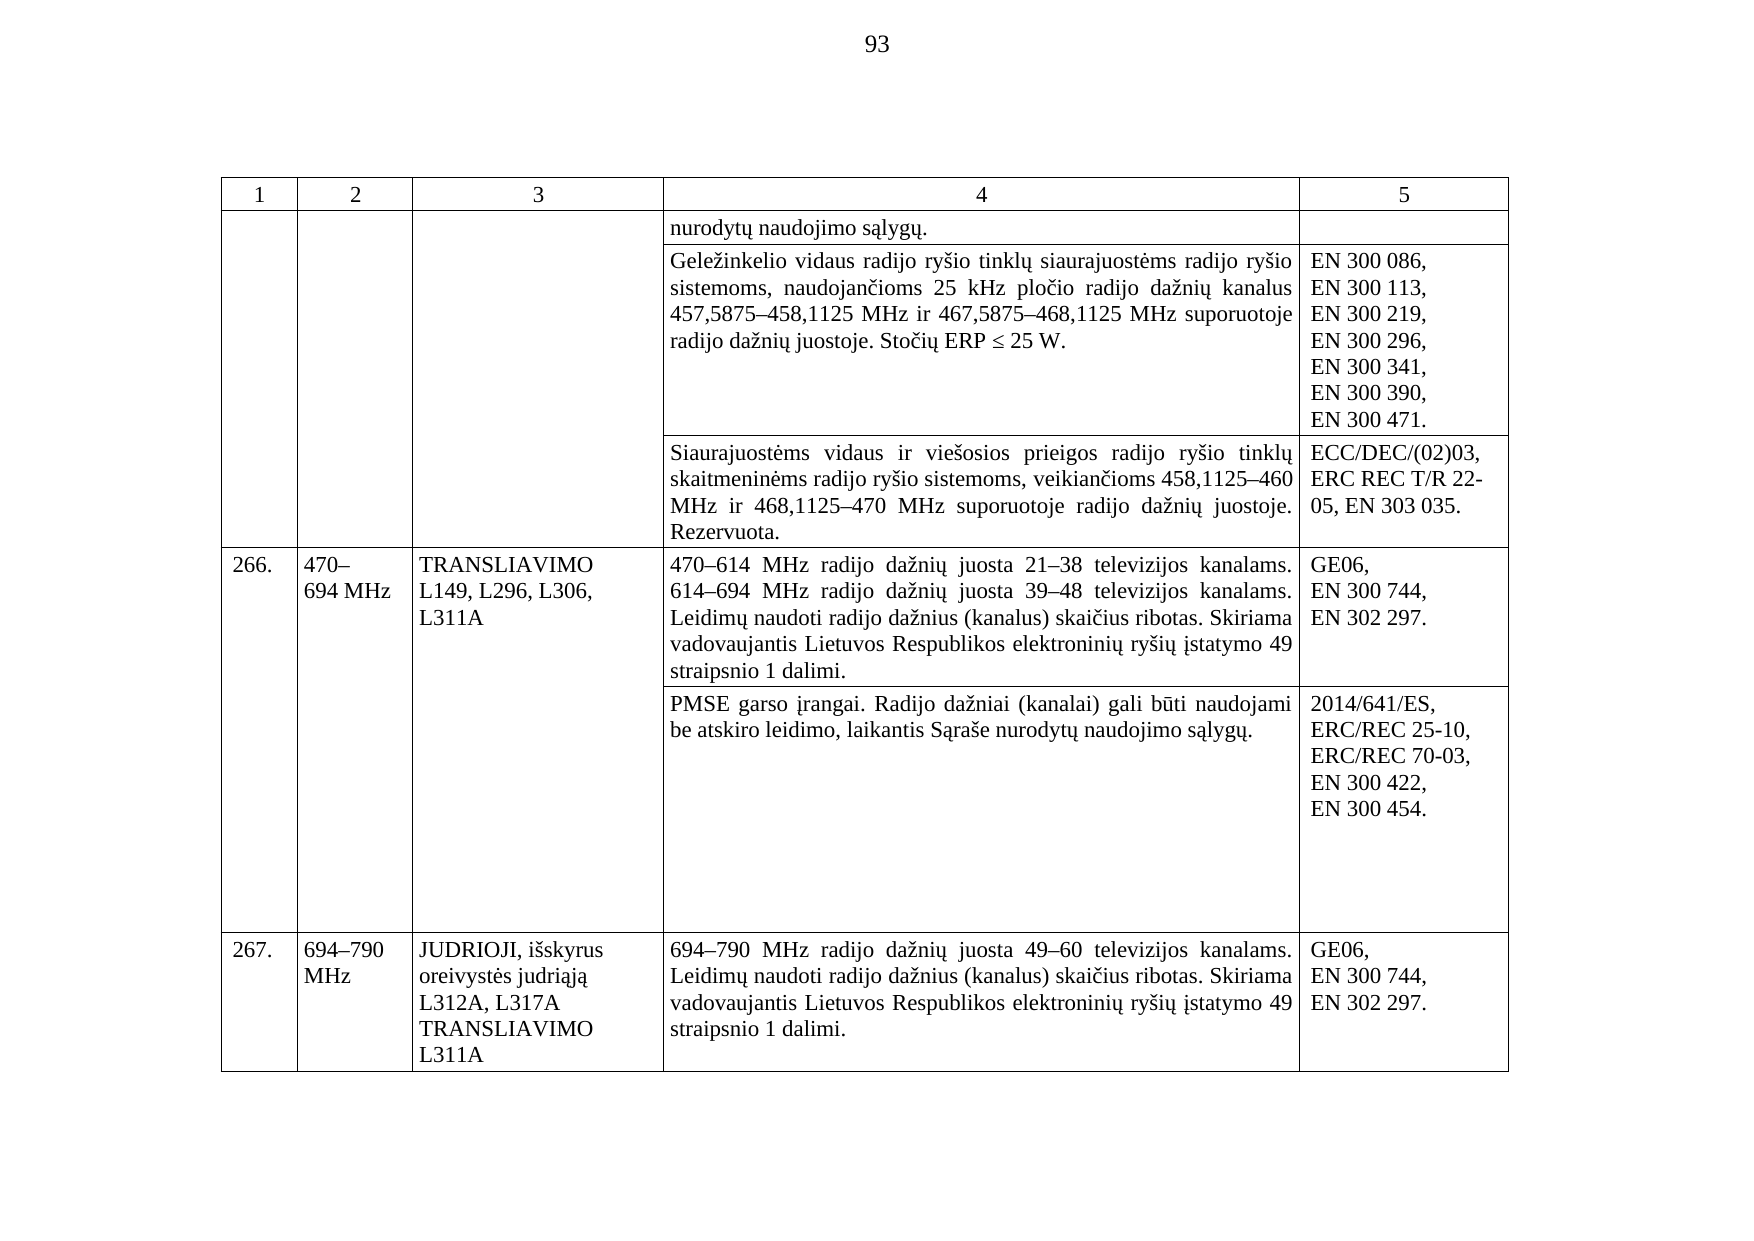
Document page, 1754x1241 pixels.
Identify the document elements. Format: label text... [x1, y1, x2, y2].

table_header 2 [298, 178, 412, 210]
table_cell 2014/641/ES, ERC/REC 25-10, ERC/REC 70-03, EN 300 422, EN 300 454. [1300, 687, 1508, 932]
table_cell nurodytų naudojimo sąlygų. [664, 211, 1299, 244]
table_cell [298, 211, 412, 547]
table_header 3 [413, 178, 663, 210]
table_cell 694–790 MHz [298, 933, 412, 1071]
table_header 4 [664, 178, 1299, 210]
table_cell 267. [222, 933, 297, 1071]
table_cell [413, 211, 663, 547]
table_cell Siaurajuostėms vidaus ir viešosios prieigos radijo ryšio tinklų skaitmeninėms radijo ryšio sistemoms, veikiančioms 458,1125–460 MHz ir 468,1125–470 MHz suporuotoje radijo dažnių juostoje. Rezervuota. [664, 436, 1299, 547]
table_cell 470–614 MHz radijo dažnių juosta 21–38 televizijos kanalams. 614–694 MHz radijo dažnių juosta 39–48 televizijos kanalams. Leidimų naudoti radijo dažnius (kanalus) skaičius ribotas. Skiriama vadovaujantis Lietuvos Respublikos elektroninių ryšių įstatymo 49 straipsnio 1 dalimi. [664, 548, 1299, 686]
table_cell PMSE garso įrangai. Radijo dažniai (kanalai) gali būti naudojami be atskiro leidimo, laikantis Sąraše nurodytų naudojimo sąlygų. [664, 687, 1299, 932]
table_cell Geležinkelio vidaus radijo ryšio tinklų siaurajuostėms radijo ryšio sistemoms, naudojančioms 25 kHz pločio radijo dažnių kanalus 457,5875–458,1125 MHz ir 467,5875–468,1125 MHz suporuotoje radijo dažnių juostoje. Stočių ERP ≤ 25 W. [664, 245, 1299, 435]
table_cell 470– 694 MHz [298, 548, 412, 932]
table_header 5 [1300, 178, 1508, 210]
table_cell [222, 211, 297, 547]
table_cell GE06, EN 300 744, EN 302 297. [1300, 933, 1508, 1071]
table_cell 694–790 MHz radijo dažnių juosta 49–60 televizijos kanalams. Leidimų naudoti radijo dažnius (kanalus) skaičius ribotas. Skiriama vadovaujantis Lietuvos Respublikos elektroninių ryšių įstatymo 49 straipsnio 1 dalimi. [664, 933, 1299, 1071]
table_cell TRANSLIAVIMO L149, L296, L306, L311A [413, 548, 663, 932]
table_cell 266. [222, 548, 297, 932]
table_cell EN 300 086, EN 300 113, EN 300 219, EN 300 296, EN 300 341, EN 300 390, EN 300 471. [1300, 245, 1508, 435]
table_cell [1300, 211, 1508, 244]
table_cell GE06, EN 300 744, EN 302 297. [1300, 548, 1508, 686]
table_cell JUDRIOJI, išskyrus oreivystės judriąją L312A, L317A TRANSLIAVIMO L311A [413, 933, 663, 1071]
table_header 1 [222, 178, 297, 210]
table_cell ECC/DEC/(02)03, ERC REC T/R 22-05, EN 303 035. [1300, 436, 1508, 547]
